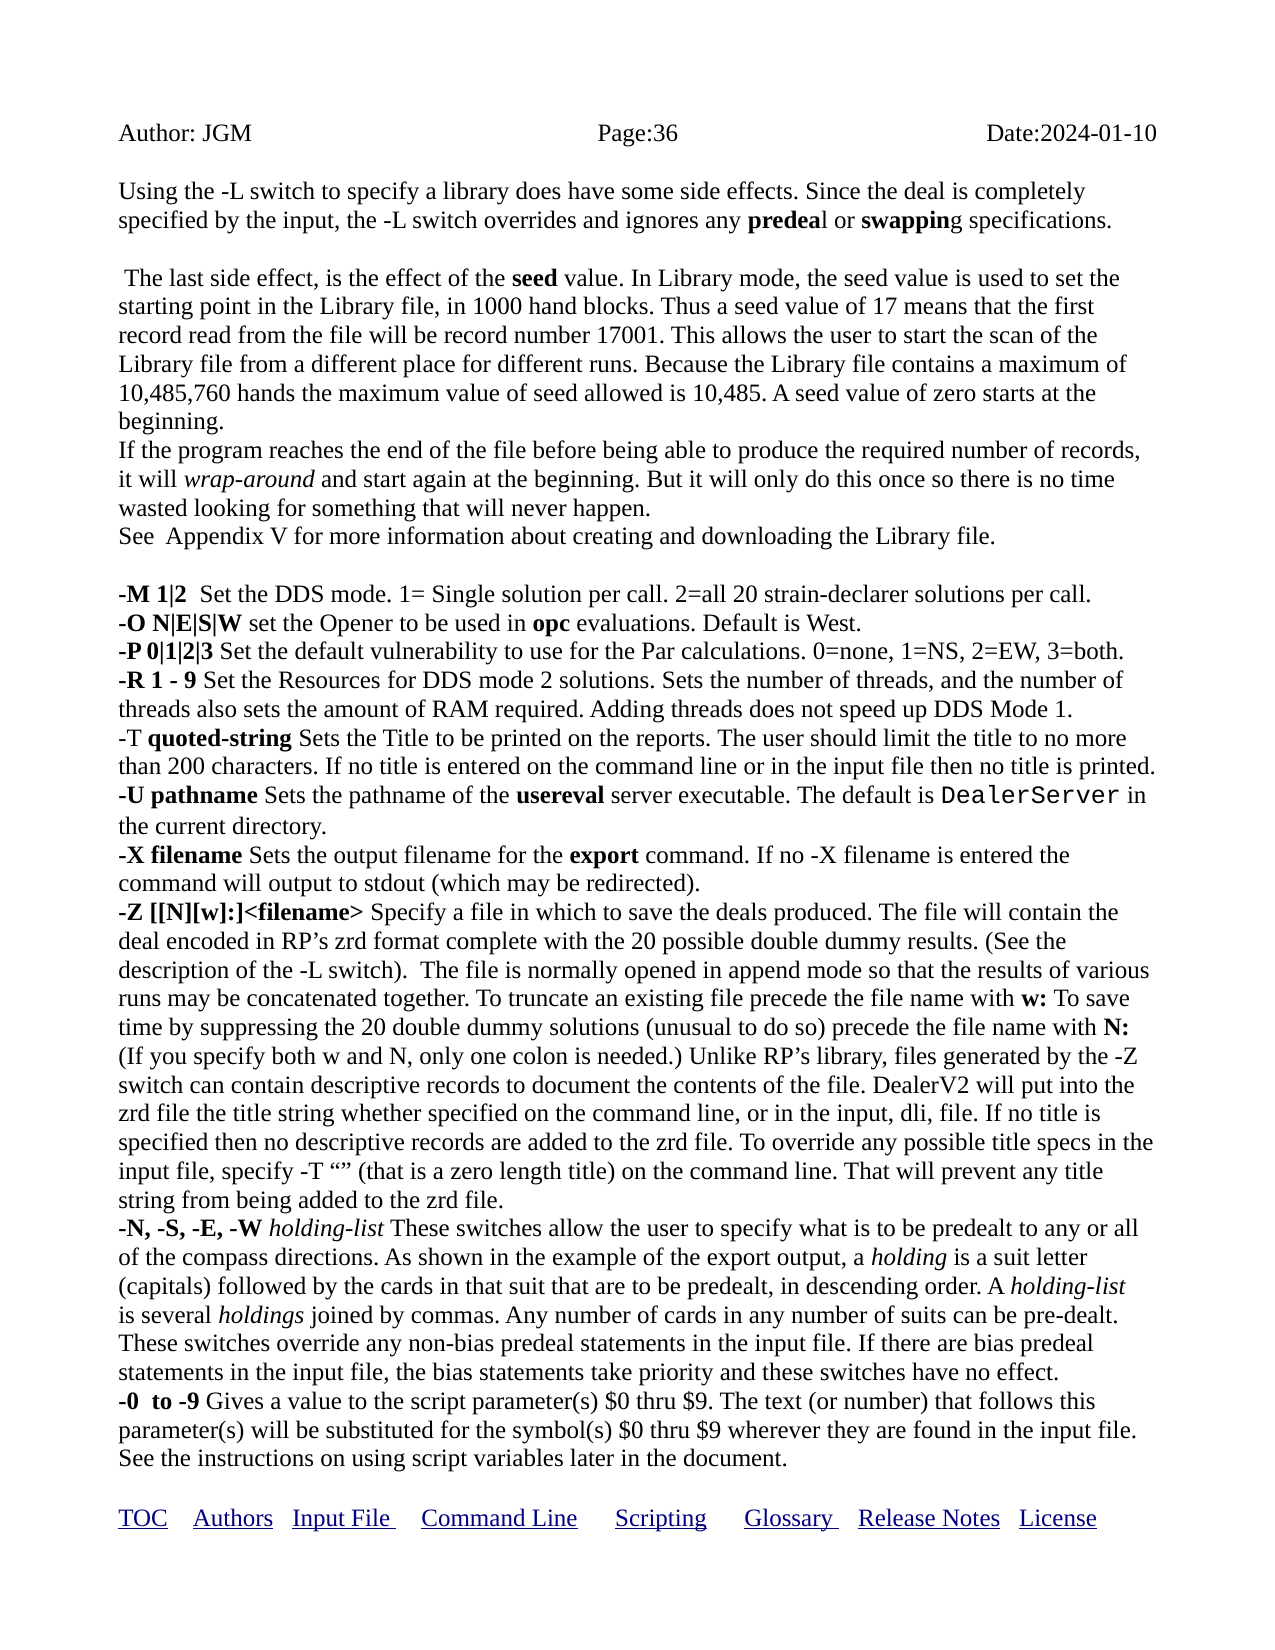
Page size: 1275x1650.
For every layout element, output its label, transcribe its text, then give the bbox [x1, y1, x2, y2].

text -O N|E|S|W set the Opener to be used in opc evaluations. Default is West. [118, 608, 1157, 636]
text -R 1 - 9 Set the Resources for DDS mode 2 solutions. Sets the number of threads, and the number of threads also sets the amount of RAM required. Adding threads does not speed up DDS Mode 1. [118, 665, 1157, 723]
text The last side effect, is the effect of the seed value. In Library mode, the seed value is used to set the starting point in the Library file, in 1000 hand blocks. Thus a seed value of 17 means that the first record read from the file will be record number 17001. This allows the user to start the scan of the Library file from a different place for different runs. Because the Library file contains a maximum of 10,485,760 hands the maximum value of seed allowed is 10,485. A seed value of zero starts at the beginning. [118, 263, 1157, 435]
text See Appendix V for more information about creating and downloading the Library file. [118, 521, 1157, 550]
text Using the -L switch to specify a library does have some side effects. Since the deal is completely specified by the input, the -L switch overrides and ignores any predeal or swapping specifications. [118, 176, 1157, 234]
text -Z [[N][w]:]<filename> Specify a file in which to save the deals produced. The file will contain the deal encoded in RP’s zrd format complete with the 20 possible double dummy results. (See the description of the -L switch). The file is normally opened in append mode so that the results of various runs may be concatenated together. To truncate an existing file precede the file name with w: To save time by suppressing the 20 double dummy solutions (unusual to do so) precede the file name with N: (If you specify both w and N, only one colon is needed.) Unlike RP’s library, files generated by the -Z switch can contain descriptive records to document the contents of the file. DealerV2 will put into the zrd file the title string whether specified on the command line, or in the input, dli, file. If no title is specified then no descriptive records are added to the zrd file. To override any possible title specs in the input file, specify -T “” (that is a zero length title) on the command line. That will prevent any title string from being added to the zrd file. [118, 897, 1157, 1213]
text -X filename Sets the output filename for the export command. If no -X filename is entered the command will output to stdout (which may be redirected). [118, 840, 1157, 897]
text -M 1|2 Set the DDS mode. 1= Single solution per call. 2=all 20 strain-declarer solutions per call. [118, 579, 1157, 608]
text If the program reaches the end of the file before being able to produce the required number of records, it will wrap-around and start again at the beginning. But it will only do this once so there is no time wasted looking for something that will never happen. [118, 435, 1157, 521]
text is several holdings joined by commas. Any number of cards in any number of suits can be pre-dealt. [118, 1300, 1157, 1328]
text -0 to -9 Gives a value to the script parameter(s) $0 thru $9. The text (or number) that follows this parameter(s) will be substituted for the symbol(s) $0 thru $9 wherever they are found in the input file. See the instructions on using script variables later in the document. [118, 1386, 1157, 1472]
text -U pathname Sets the pathname of the usereval server executable. The default is DealerServer in the current directory. [118, 780, 1157, 840]
text -T quoted-string Sets the Title to be printed on the reports. The user should limit the title to no more than 200 characters. If no title is entered on the command line or in the input file then no title is printed. [118, 723, 1157, 780]
text -P 0|1|2|3 Set the default vulnerability to use for the Par calculations. 0=none, 1=NS, 2=EW, 3=both. [118, 636, 1157, 665]
text These switches override any non-bias predeal statements in the input file. If there are bias predeal statements in the input file, the bias statements take priority and these switches have no effect. [118, 1328, 1157, 1386]
text -N, -S, -E, -W holding-list These switches allow the user to specify what is to be predealt to any or all of the compass directions. As shown in the example of the export output, a holding is a suit letter (capitals) followed by the cards in that suit that are to be predealt, in descending order. A holding-list [118, 1213, 1157, 1300]
